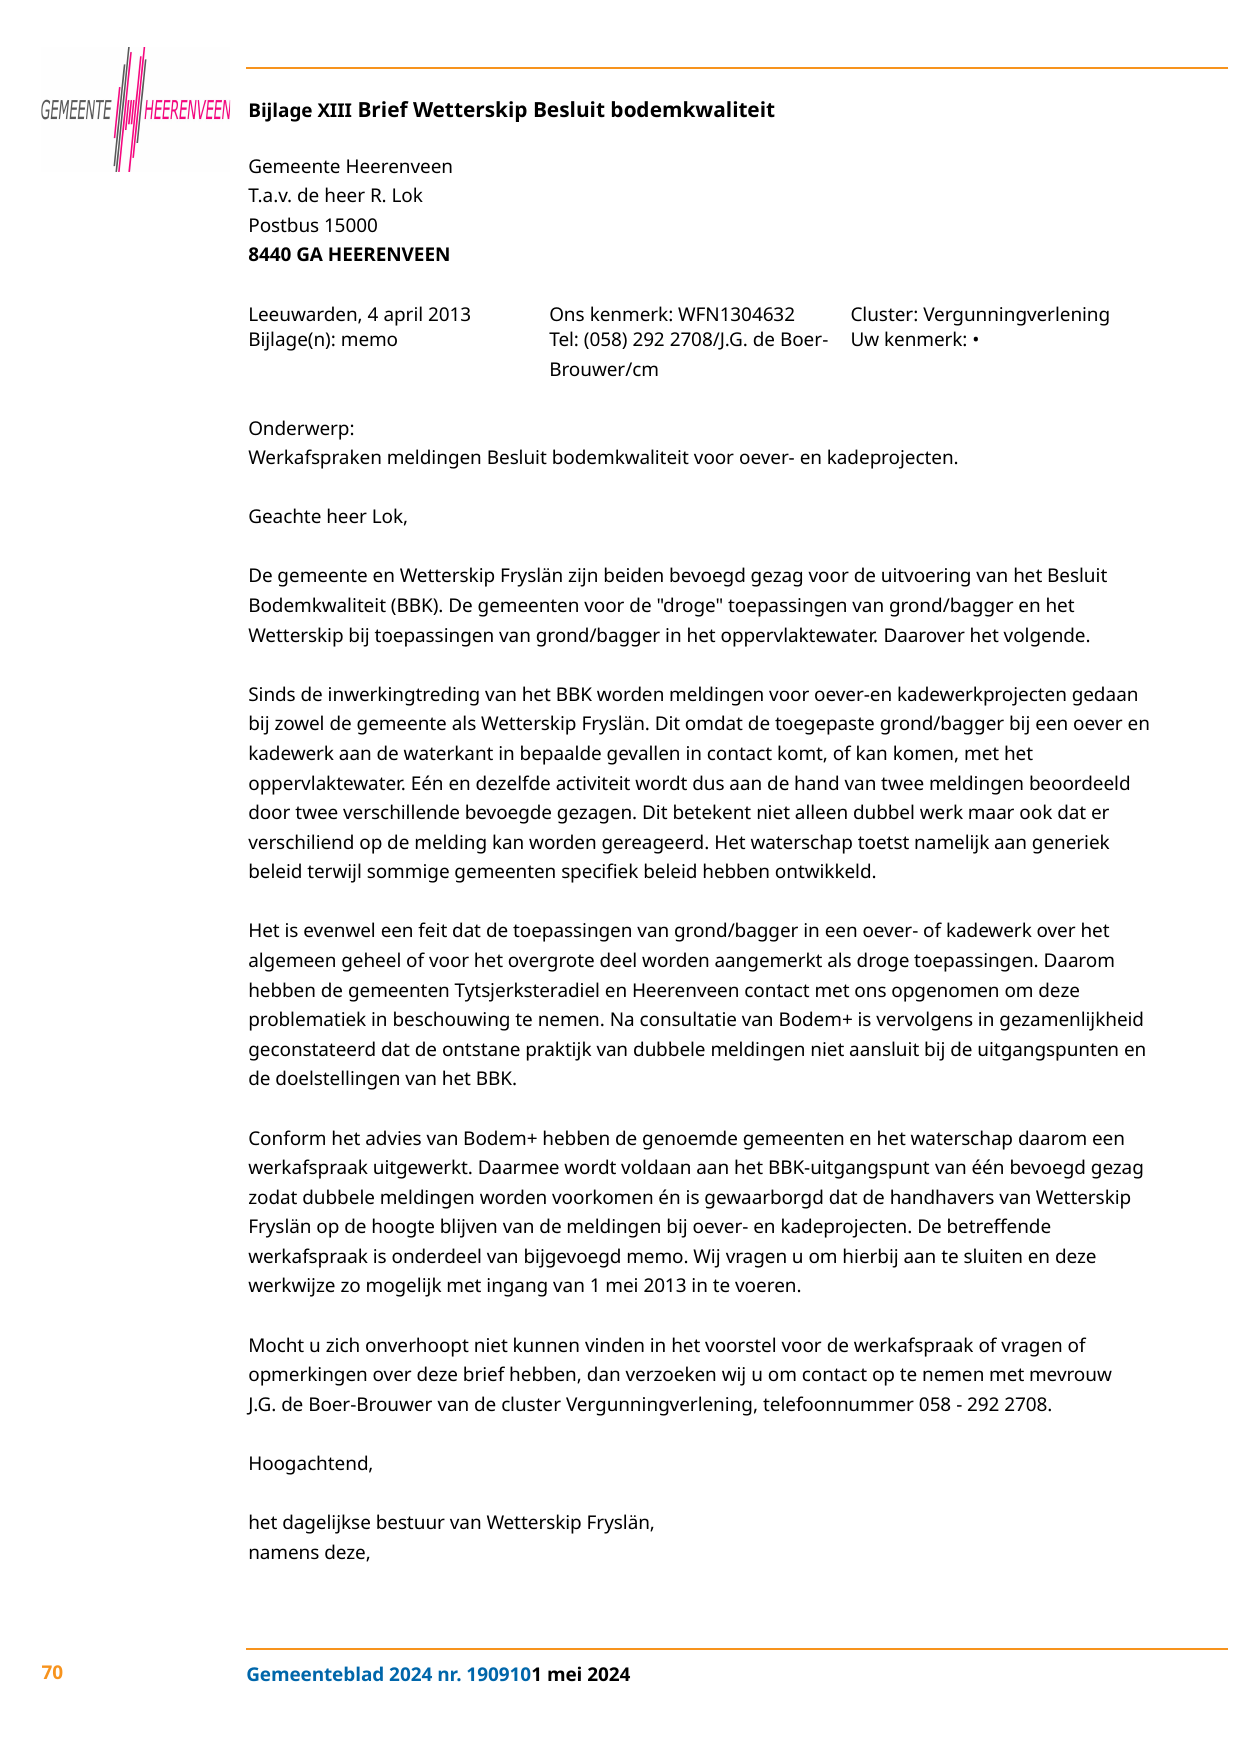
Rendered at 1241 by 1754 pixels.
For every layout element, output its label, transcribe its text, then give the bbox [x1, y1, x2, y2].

table_cell Uw kenmerk: • [850, 327, 1152, 382]
text Werkafspraken meldingen Besluit bodemkwaliteit voor oever- en kadeprojecten. [248, 444, 1152, 470]
table_cell Bijlage(n): memo [248, 327, 549, 382]
text Onderwerp: [248, 415, 1152, 441]
text Sinds de inwerkingtreding van het BBK worden meldingen voor oever-en kadewerkprojecten gedaan bij zowel de gemeente als Wetterskip Fryslän. Dit omdat de toegepaste grond/bagger bij een oever­ en kadewerk aan de waterkant in bepaalde gevallen in contact komt, of kan komen, met het oppervlaktewater. Eén en dezelfde activiteit wordt dus aan de hand van twee meldingen beoordeeld door twee verschillende bevoegde gezagen. Dit betekent niet alleen dubbel werk maar ook dat er verschiliend op de melding kan worden gereageerd. Het waterschap toetst namelijk aan generiek beleid terwijl sommige gemeenten specifiek beleid hebben ontwikkeld. [248, 681, 1152, 884]
table_header Ons kenmerk: WFN1304632 [549, 301, 850, 327]
text het dagelijkse bestuur van Wetterskip Fryslän, [248, 1509, 1152, 1535]
text 8440 GA HEERENVEEN [248, 242, 1152, 267]
text De gemeente en Wetterskip Fryslän zijn beiden bevoegd gezag voor de uitvoering van het Besluit Bodemkwaliteit (BBK). De gemeenten voor de "droge" toepassingen van grond/bagger en het Wetterskip bij toepassingen van grond/bagger in het oppervlaktewater. Daarover het volgende. [248, 563, 1152, 648]
text Hoogachtend, [248, 1450, 1152, 1476]
text namens deze, [248, 1539, 1152, 1565]
text T.a.v. de heer R. Lok [248, 182, 1152, 208]
table_cell Tel: (058) 292 2708/J.G. de Boer-Brouwer/cm [549, 327, 850, 382]
text Conform het advies van Bodem+ hebben de genoemde gemeenten en het waterschap daarom een werkafspraak uitgewerkt. Daarmee wordt voldaan aan het BBK-uitgangspunt van één bevoegd gezag zodat dubbele meldingen worden voorkomen én is gewaarborgd dat de handhavers van Wetterskip Fryslän op de hoogte blijven van de meldingen bij oever- en kadeprojecten. De betreffende werkafspraak is onderdeel van bijgevoegd memo. Wij vragen u om hierbij aan te sluiten en deze werkwijze zo mogelijk met ingang van 1 mei 2013 in te voeren. [248, 1125, 1152, 1298]
text Gemeente Heerenveen [248, 153, 1152, 179]
text Geachte heer Lok, [248, 503, 1152, 529]
text Bijlage XIII Brief Wetterskip Besluit bodemkwaliteit [248, 95, 1152, 123]
table_header Cluster: Vergunningverlening [850, 301, 1152, 327]
text Het is evenwel een feit dat de toepassingen van grond/bagger in een oever- of kadewerk over het algemeen geheel of voor het overgrote deel worden aangemerkt als droge toepassingen. Daarom hebben de gemeenten Tytsjerksteradiel en Heerenveen contact met ons opgenomen om deze problematiek in beschouwing te nemen. Na consultatie van Bodem+ is vervolgens in gezamenlijkheid geconstateerd dat de ontstane praktijk van dubbele meldingen niet aansluit bij de uitgangspunten en de doelstellingen van het BBK. [248, 918, 1152, 1091]
text Mocht u zich onverhoopt niet kunnen vinden in het voorstel voor de werkafspraak of vragen of opmerkingen over deze brief hebben, dan verzoeken wij u om contact op te nemen met mevrouw J.G. de Boer-Brouwer van de cluster Vergunningverlening, telefoonnummer 058 - 292 2708. [248, 1332, 1152, 1417]
text Postbus 15000 [248, 212, 1152, 238]
table_header Leeuwarden, 4 april 2013 [248, 301, 549, 327]
picture [41, 47, 231, 172]
